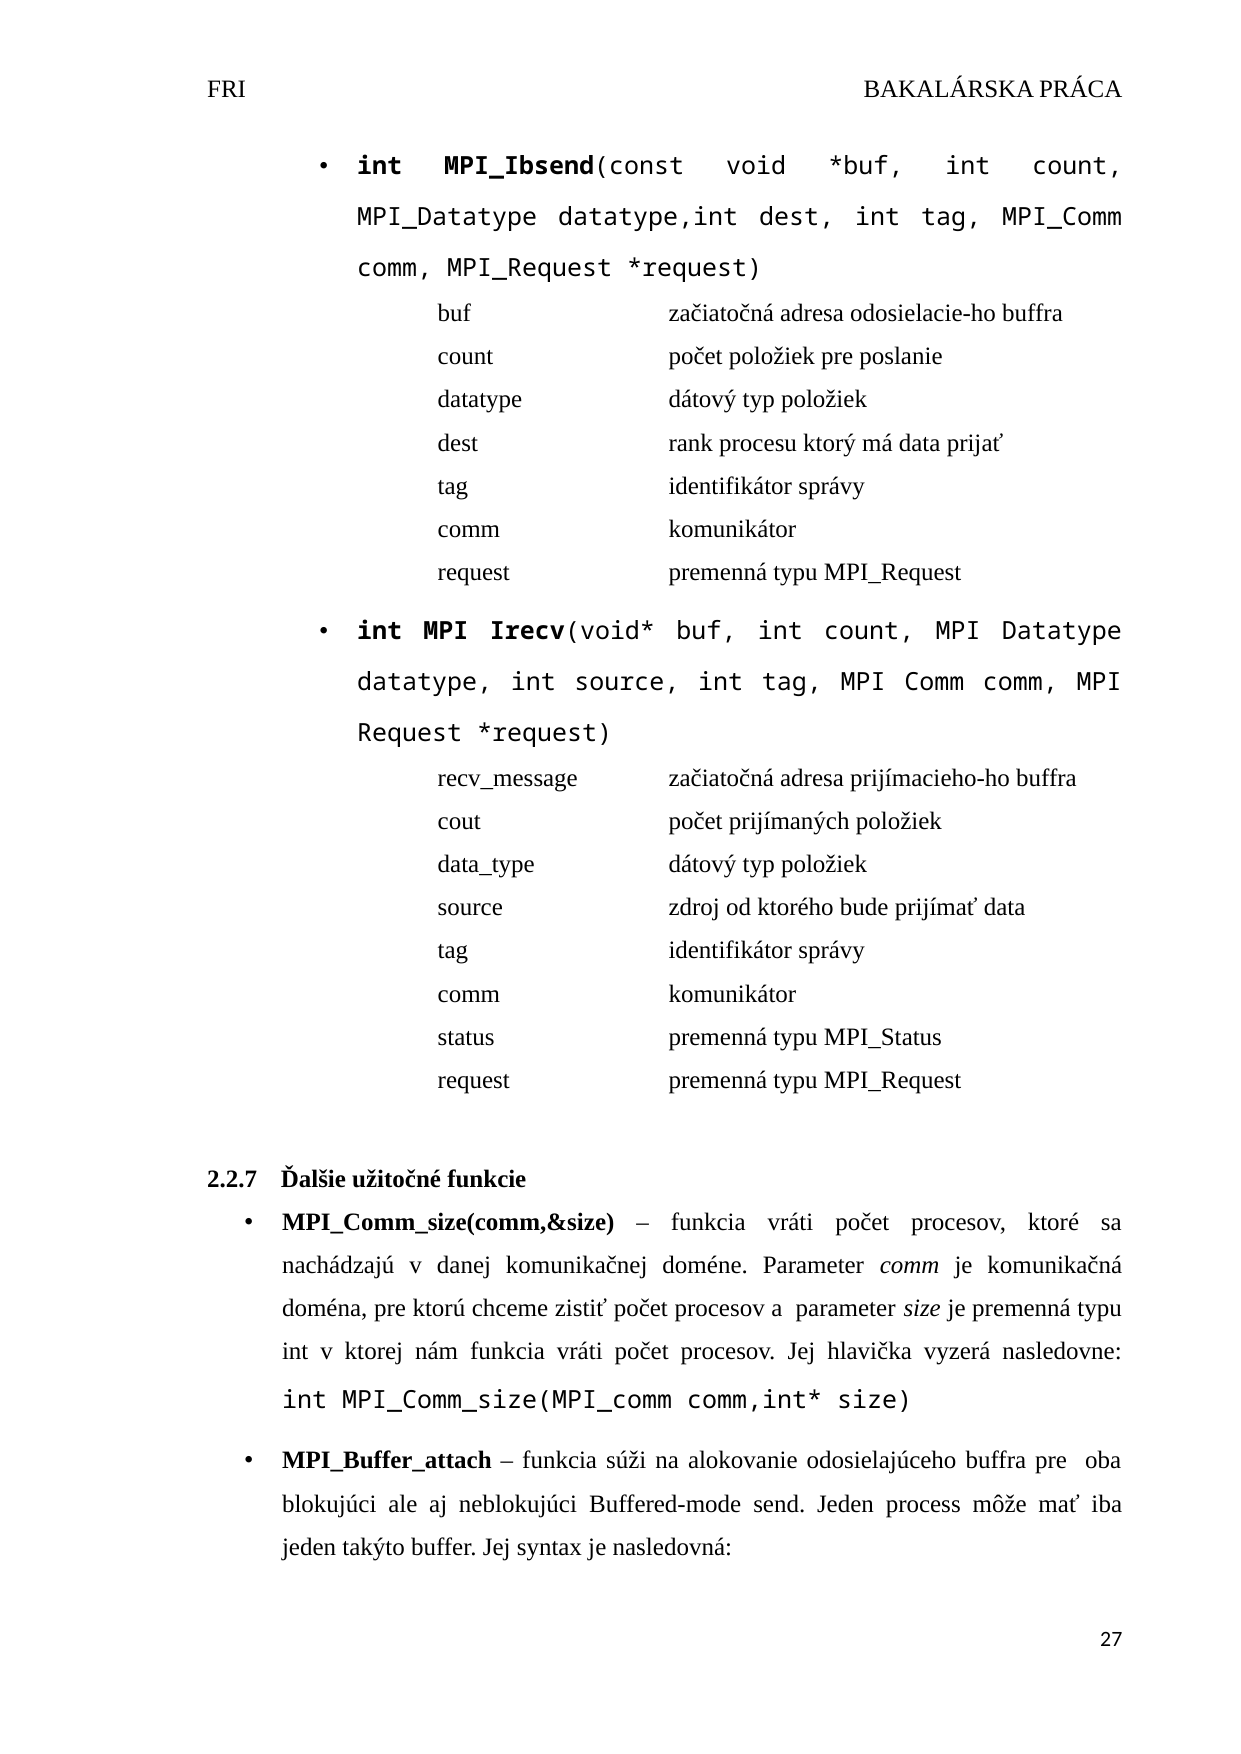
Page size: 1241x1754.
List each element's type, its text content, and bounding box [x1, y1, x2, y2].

list MPI_Comm_size(comm,&size) – funkcia vráti počet procesov, ktoré sa nachádzajú v danej komunikačnej doméne. Parameter comm je komunikačná doména, pre ktorú chceme zistiť počet procesov a parameter size je premenná typu int v ktorej nám funkcia vráti počet procesov. Jej hlavička vyzerá nasledovne: int MPI_Comm_size(MPI_comm comm,int* size) [244, 1207, 1122, 1416]
subtitle Ďalšie užitočné funkcie [207, 1164, 1122, 1192]
list int MPI Irecv(void* buf, int count, MPI Datatype datatype, int source, int tag, MPI Comm comm, MPI Request *request) recv_message začiatočná adresa prijímacieho-ho buffra cout počet prijímaných položiek data_type dátový typ položiek source zdroj od ktorého bude prijímať data tag identifikátor správy comm komunikátor status premenná typu MPI_Status request premenná typu MPI_Request [319, 613, 1122, 1137]
list int MPI_Ibsend(const void *buf, int count, MPI_Datatype datatype,int dest, int tag, MPI_Comm comm, MPI_Request *request) buf začiatočná adresa odosielacie-ho buffra count počet položiek pre poslanie datatype dátový typ položiek dest rank procesu ktorý má data prijať tag identifikátor správy comm komunikátor request premenná typu MPI_Request [319, 148, 1122, 586]
list MPI_Buffer_attach – funkcia súži na alokovanie odosielajúceho buffra pre oba blokujúci ale aj neblokujúci Buffered-mode send. Jeden process môže mať iba jeden takýto buffer. Jej syntax je nasledovná: [244, 1446, 1122, 1561]
